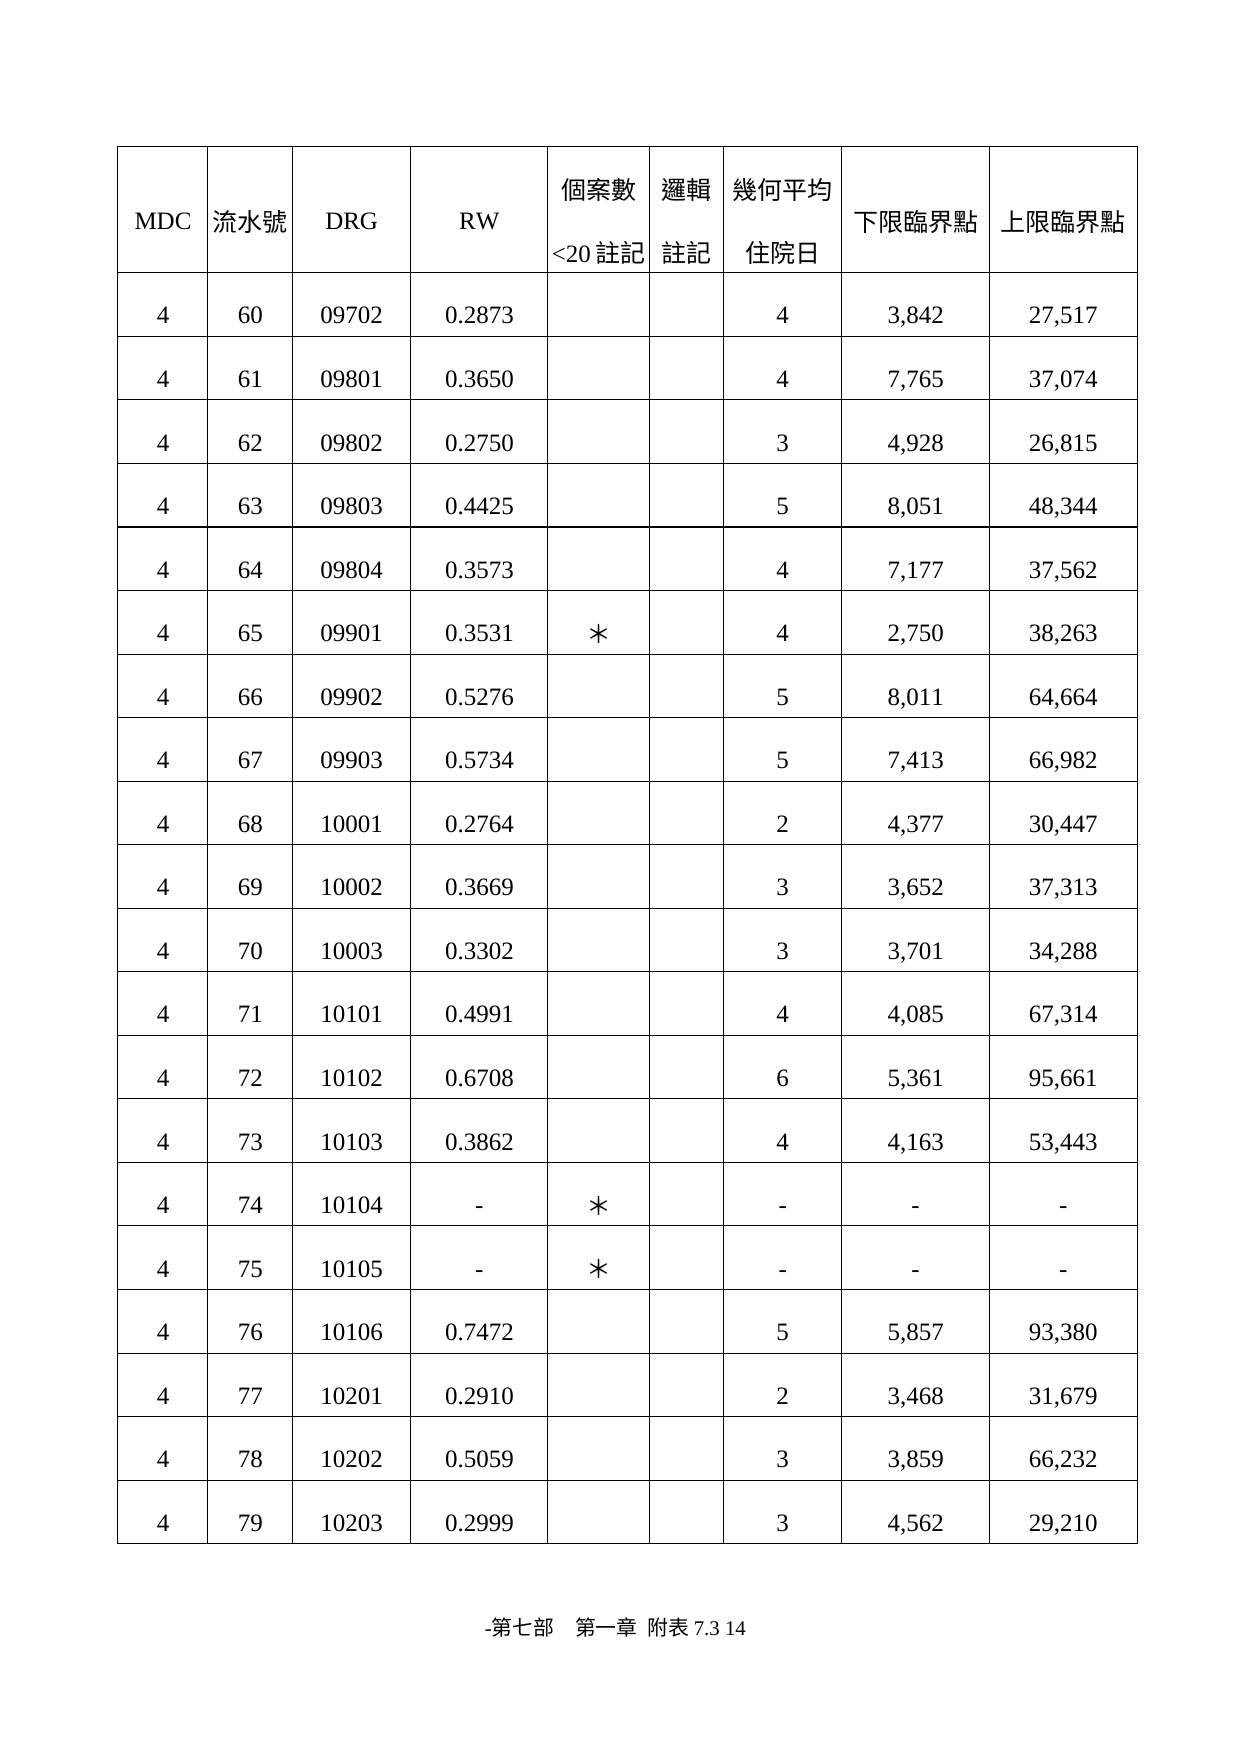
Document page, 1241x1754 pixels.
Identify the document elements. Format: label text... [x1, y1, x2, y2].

table_cell 0.4425 [411, 464, 547, 526]
table_cell 10003 [293, 909, 410, 971]
table_cell 37,313 [990, 845, 1137, 908]
table_cell 61 [208, 337, 292, 399]
table_cell 3 [724, 1417, 841, 1479]
table_cell 10001 [293, 782, 410, 844]
table_cell 63 [208, 464, 292, 526]
table_cell 4 [118, 718, 207, 781]
table_cell 66,982 [990, 718, 1137, 781]
table_cell ＊ [548, 591, 649, 653]
table_cell [548, 655, 649, 717]
table_cell 4 [118, 337, 207, 399]
table_cell [650, 1354, 723, 1416]
table_cell 4 [118, 1036, 207, 1098]
table_cell 10105 [293, 1226, 410, 1289]
table_cell 4 [118, 1163, 207, 1225]
table_cell 67 [208, 718, 292, 781]
table_cell 3 [724, 845, 841, 908]
table_cell [650, 464, 723, 526]
table_cell 4 [118, 528, 207, 590]
table_cell - [990, 1163, 1137, 1225]
table_cell 3 [724, 1481, 841, 1543]
table_cell 09901 [293, 591, 410, 653]
table_cell [650, 1417, 723, 1479]
table_cell 78 [208, 1417, 292, 1479]
table_cell 10102 [293, 1036, 410, 1098]
table_cell 3,652 [842, 845, 989, 908]
table_cell 0.2873 [411, 273, 547, 336]
table_cell 10103 [293, 1099, 410, 1162]
table_cell 29,210 [990, 1481, 1137, 1543]
table_header 個案數<20註記 [548, 147, 649, 272]
table_cell 75 [208, 1226, 292, 1289]
table_cell [548, 1417, 649, 1479]
table_cell 10106 [293, 1290, 410, 1352]
table_cell 09802 [293, 400, 410, 463]
table_cell 0.3531 [411, 591, 547, 653]
table_cell 38,263 [990, 591, 1137, 653]
table_cell 0.5276 [411, 655, 547, 717]
table_cell - [724, 1163, 841, 1225]
table_cell 77 [208, 1354, 292, 1416]
table_cell 53,443 [990, 1099, 1137, 1162]
table_cell 5 [724, 464, 841, 526]
table_cell 0.3573 [411, 528, 547, 590]
table_cell - [724, 1226, 841, 1289]
table_cell 72 [208, 1036, 292, 1098]
table_cell 64,664 [990, 655, 1137, 717]
table_cell [548, 273, 649, 336]
table_cell [650, 655, 723, 717]
table_cell 93,380 [990, 1290, 1137, 1352]
table_cell - [411, 1163, 547, 1225]
table_cell 71 [208, 972, 292, 1035]
table_cell [548, 718, 649, 781]
table_cell 5,857 [842, 1290, 989, 1352]
table_cell 70 [208, 909, 292, 971]
table_cell [548, 845, 649, 908]
table_cell [650, 528, 723, 590]
table_cell 4 [118, 1290, 207, 1352]
table_cell [650, 1226, 723, 1289]
table_cell 4,928 [842, 400, 989, 463]
table_cell 0.3302 [411, 909, 547, 971]
table_cell 8,011 [842, 655, 989, 717]
table_cell 31,679 [990, 1354, 1137, 1416]
table_cell 0.5059 [411, 1417, 547, 1479]
table_cell 0.4991 [411, 972, 547, 1035]
table_cell [548, 782, 649, 844]
table_cell 0.3862 [411, 1099, 547, 1162]
table_cell 3 [724, 400, 841, 463]
table_cell 7,177 [842, 528, 989, 590]
table_cell 09903 [293, 718, 410, 781]
table_cell 0.6708 [411, 1036, 547, 1098]
table_cell 66,232 [990, 1417, 1137, 1479]
table_cell [650, 400, 723, 463]
table_cell 4 [118, 400, 207, 463]
table_header 下限臨界點 [842, 147, 989, 272]
table_header 幾何平均 住院日 [724, 147, 841, 272]
table_cell 2 [724, 782, 841, 844]
table_cell 7,765 [842, 337, 989, 399]
table_cell 5 [724, 1290, 841, 1352]
table_cell - [411, 1226, 547, 1289]
table_cell [548, 1354, 649, 1416]
table_cell 34,288 [990, 909, 1137, 971]
table_cell 09804 [293, 528, 410, 590]
table_cell 5 [724, 655, 841, 717]
table_cell 3,842 [842, 273, 989, 336]
table_cell 5,361 [842, 1036, 989, 1098]
table_cell 4,562 [842, 1481, 989, 1543]
table_cell 09902 [293, 655, 410, 717]
table_cell [548, 1036, 649, 1098]
table_cell [650, 718, 723, 781]
table_cell 10002 [293, 845, 410, 908]
table_cell [650, 1036, 723, 1098]
table_cell [548, 1290, 649, 1352]
table_cell 10201 [293, 1354, 410, 1416]
table_cell 48,344 [990, 464, 1137, 526]
table_cell 4,163 [842, 1099, 989, 1162]
table_cell 3,468 [842, 1354, 989, 1416]
table_cell [650, 273, 723, 336]
table_cell 10104 [293, 1163, 410, 1225]
table_cell [650, 909, 723, 971]
table_cell 3,701 [842, 909, 989, 971]
table_cell 64 [208, 528, 292, 590]
table_cell ＊ [548, 1163, 649, 1225]
table_cell 4 [724, 972, 841, 1035]
table_cell 4 [118, 1099, 207, 1162]
table_cell [650, 591, 723, 653]
table_cell [548, 1099, 649, 1162]
table_cell [650, 337, 723, 399]
table_cell 68 [208, 782, 292, 844]
table_cell - [842, 1163, 989, 1225]
table_cell 60 [208, 273, 292, 336]
table_cell 4 [724, 1099, 841, 1162]
table_cell 3,859 [842, 1417, 989, 1479]
table_cell 4 [118, 273, 207, 336]
table_cell 2 [724, 1354, 841, 1416]
table_cell 62 [208, 400, 292, 463]
table_cell 4 [724, 337, 841, 399]
table_cell [650, 1099, 723, 1162]
table_cell 09803 [293, 464, 410, 526]
table_cell 79 [208, 1481, 292, 1543]
table_cell 7,413 [842, 718, 989, 781]
table_cell 0.2910 [411, 1354, 547, 1416]
table_cell 0.3669 [411, 845, 547, 908]
table_cell 4 [118, 464, 207, 526]
table_cell 66 [208, 655, 292, 717]
table_cell 4 [724, 528, 841, 590]
table_cell 26,815 [990, 400, 1137, 463]
table_cell 0.2999 [411, 1481, 547, 1543]
table_cell 0.7472 [411, 1290, 547, 1352]
table_cell [548, 464, 649, 526]
table_cell 65 [208, 591, 292, 653]
table_cell 0.5734 [411, 718, 547, 781]
table_cell 4 [118, 1481, 207, 1543]
table_cell 10101 [293, 972, 410, 1035]
table_cell 6 [724, 1036, 841, 1098]
table_cell 4 [118, 782, 207, 844]
table_cell 4 [724, 273, 841, 336]
table_header 上限臨界點 [990, 147, 1137, 272]
table_cell 67,314 [990, 972, 1137, 1035]
table_cell 30,447 [990, 782, 1137, 844]
table_cell 0.3650 [411, 337, 547, 399]
table_cell 76 [208, 1290, 292, 1352]
table_cell 4 [118, 655, 207, 717]
table_cell 27,517 [990, 273, 1137, 336]
table_cell [548, 528, 649, 590]
table_cell [650, 782, 723, 844]
table_cell 69 [208, 845, 292, 908]
table_cell 4,085 [842, 972, 989, 1035]
table_cell [650, 1163, 723, 1225]
table_cell 09702 [293, 273, 410, 336]
table_cell 10203 [293, 1481, 410, 1543]
table_cell ＊ [548, 1226, 649, 1289]
table_cell 74 [208, 1163, 292, 1225]
table_cell [650, 845, 723, 908]
table_cell 09801 [293, 337, 410, 399]
table_header 邏輯 註記 [650, 147, 723, 272]
table_cell 4 [118, 1417, 207, 1479]
table_cell [548, 972, 649, 1035]
table_header DRG [293, 147, 410, 272]
table_cell 37,562 [990, 528, 1137, 590]
table_cell 4 [118, 972, 207, 1035]
table_cell 5 [724, 718, 841, 781]
table_cell 4 [118, 845, 207, 908]
table_cell 73 [208, 1099, 292, 1162]
table_cell [548, 337, 649, 399]
table_cell 4 [724, 591, 841, 653]
table_cell 4 [118, 1354, 207, 1416]
table_cell - [990, 1226, 1137, 1289]
table_cell 8,051 [842, 464, 989, 526]
table_cell [650, 1481, 723, 1543]
table_cell 3 [724, 909, 841, 971]
table_cell [548, 1481, 649, 1543]
table_cell 95,661 [990, 1036, 1137, 1098]
table_header RW [411, 147, 547, 272]
table_cell 10202 [293, 1417, 410, 1479]
table_cell [548, 909, 649, 971]
table_cell [650, 1290, 723, 1352]
table_cell 0.2764 [411, 782, 547, 844]
table_header MDC [118, 147, 207, 272]
table_cell 4 [118, 591, 207, 653]
table_cell - [842, 1226, 989, 1289]
table_header 流水號 [208, 147, 292, 272]
table_cell 4 [118, 909, 207, 971]
table_cell 4,377 [842, 782, 989, 844]
table_cell 37,074 [990, 337, 1137, 399]
table_cell 2,750 [842, 591, 989, 653]
table_cell [650, 972, 723, 1035]
table_cell 4 [118, 1226, 207, 1289]
table_cell 0.2750 [411, 400, 547, 463]
table_cell [548, 400, 649, 463]
